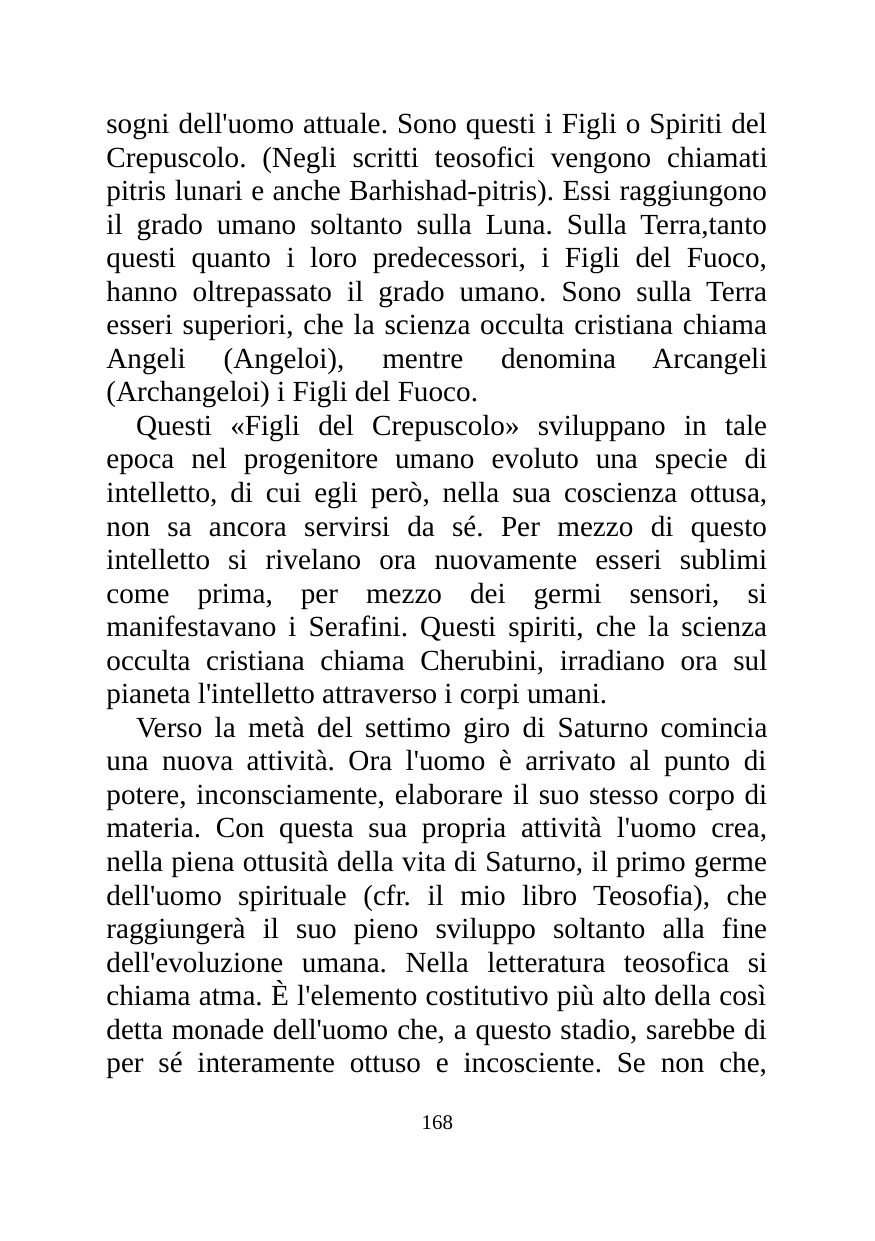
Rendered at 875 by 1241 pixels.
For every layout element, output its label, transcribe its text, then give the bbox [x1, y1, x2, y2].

text Questi «Figli del Crepuscolo» sviluppano in tale epoca nel progenitore umano evoluto una specie di intelletto, di cui egli però, nella sua coscienza ottusa, non sa ancora servirsi da sé. Per mezzo di questo intelletto si rivelano ora nuovamente esseri sublimi come prima, per mezzo dei germi sensori, si manifestavano i Serafini. Questi spiriti, che la scienza occulta cristiana chiama Cherubini, irradiano ora sul pianeta l'intelletto attraverso i corpi umani. [106, 408, 768, 710]
text sogni dell'uomo attuale. Sono questi i Figli o Spiriti del Crepuscolo. (Negli scritti teosofici vengono chiamati pitris lunari e anche Barhishad-pitris). Essi raggiungono il grado umano soltanto sulla Luna. Sulla Terra,tanto questi quanto i loro predecessori, i Figli del Fuoco, hanno oltrepassato il grado umano. Sono sulla Terra esseri superiori, che la scienza occulta cristiana chiama Angeli (Angeloi), mentre denomina Arcangeli (Archangeloi) i Figli del Fuoco. [106, 106, 768, 408]
text Verso la metà del settimo giro di Saturno comincia una nuova attività. Ora l'uomo è arrivato al punto di potere, inconsciamente, elaborare il suo stesso corpo di materia. Con questa sua propria attività l'uomo crea, nella piena ottusità della vita di Saturno, il primo germe dell'uomo spirituale (cfr. il mio libro Teosofia), che raggiungerà il suo pieno sviluppo soltanto alla fine dell'evoluzione umana. Nella letteratura teosofica si chiama atma. È l'elemento costitutivo più alto della così detta monade dell'uomo che, a questo stadio, sarebbe di per sé interamente ottuso e incosciente. Se non che, [106, 710, 768, 1079]
